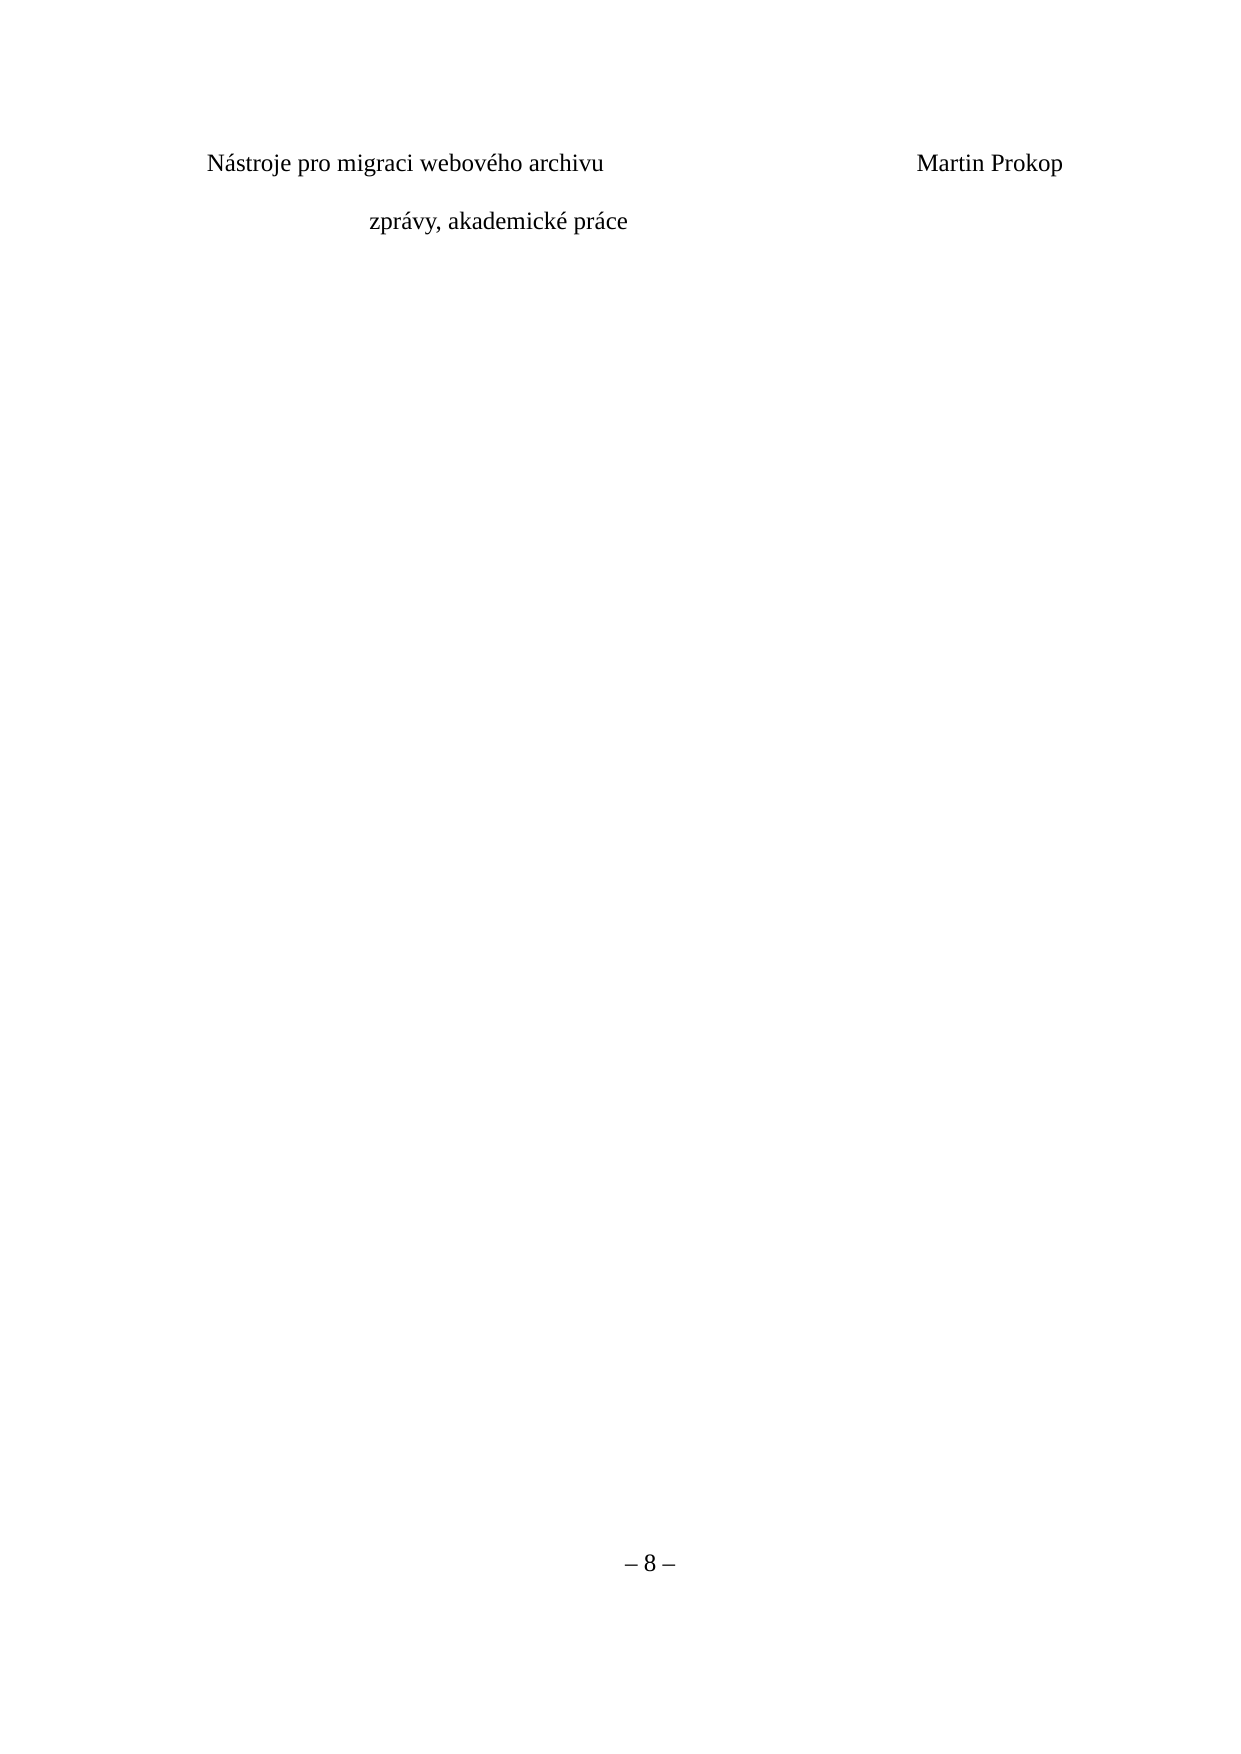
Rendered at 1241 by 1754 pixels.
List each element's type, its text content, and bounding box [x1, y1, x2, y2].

list zprávy, akademické práce [295, 206, 1093, 234]
